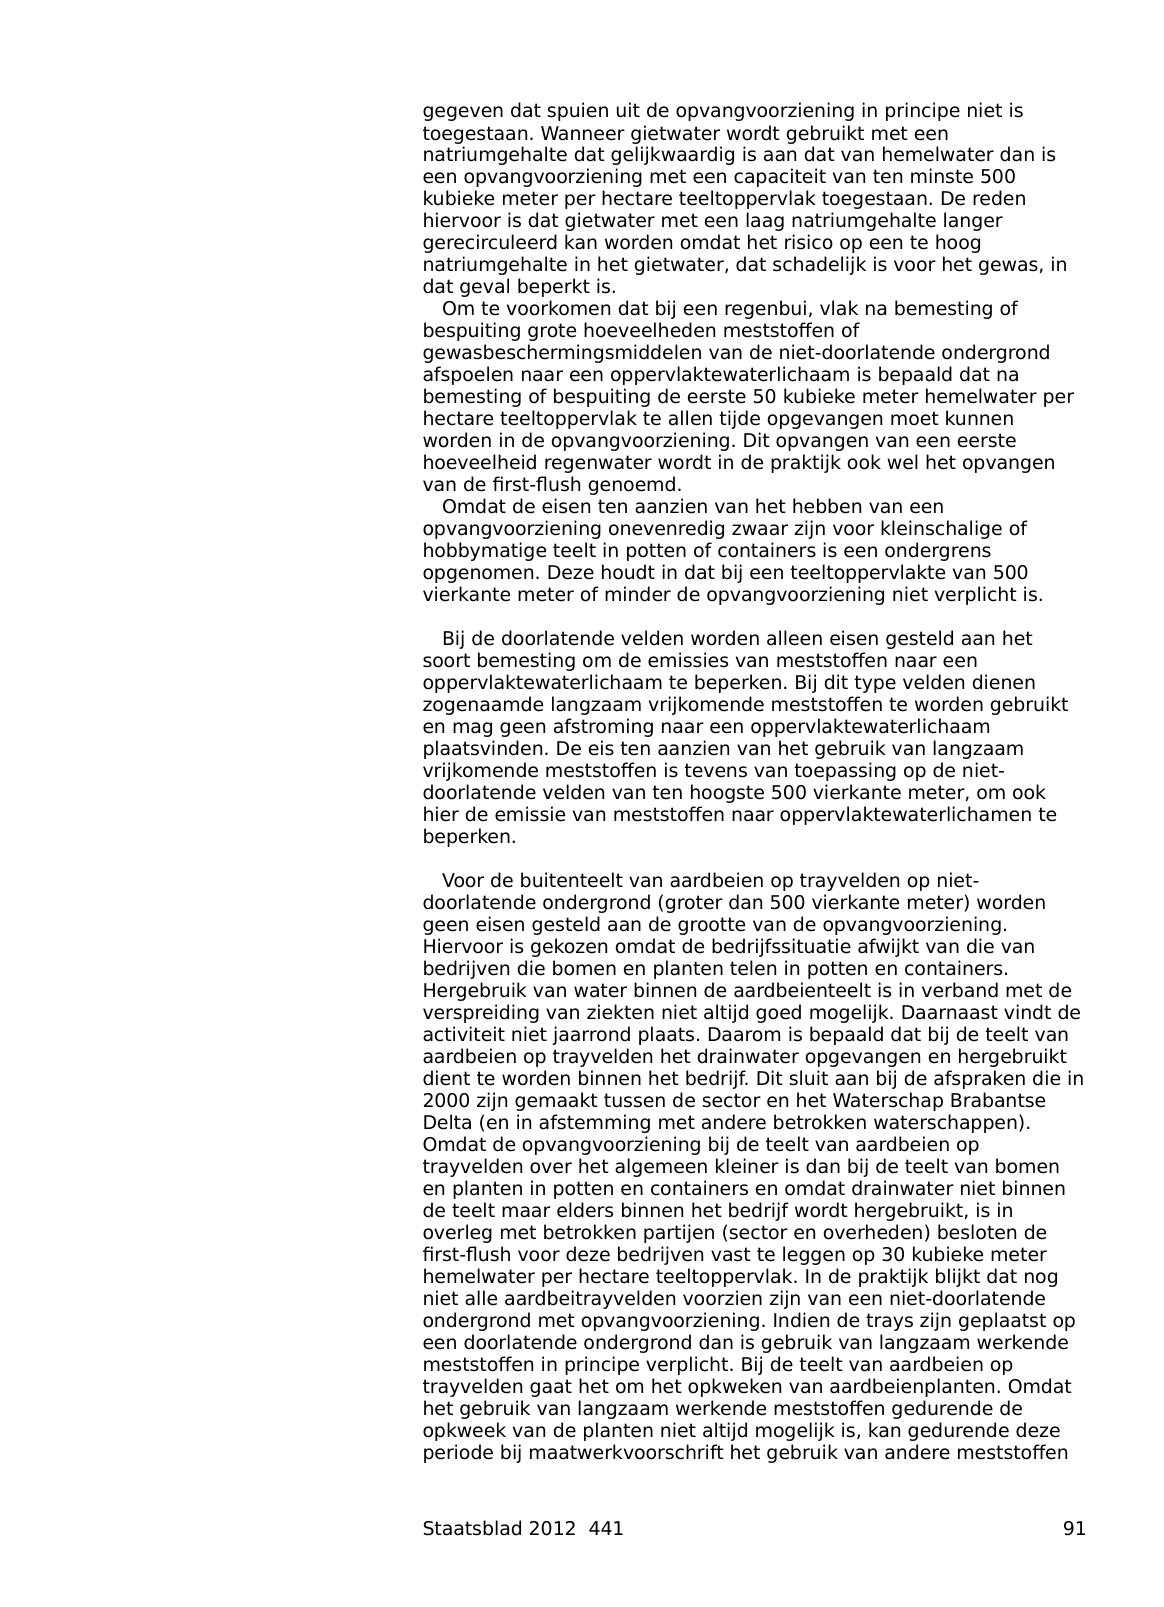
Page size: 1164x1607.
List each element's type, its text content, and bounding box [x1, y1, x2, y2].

text Omdat de eisen ten aanzien van het hebben van een opvangvoorziening onevenredig zwaar zijn voor kleinschalige of hobbymatige teelt in potten of containers is een ondergrens opgenomen. Deze houdt in dat bij een teeltoppervlakte van 500 vierkante meter of minder de opvangvoorziening niet verplicht is. [422, 496, 1087, 606]
text Voor de buitenteelt van aardbeien op trayvelden op niet-doorlatende ondergrond (groter dan 500 vierkante meter) worden geen eisen gesteld aan de grootte van de opvangvoorziening. Hiervoor is gekozen omdat de bedrijfssituatie afwijkt van die van bedrijven die bomen en planten telen in potten en containers. Hergebruik van water binnen de aardbeienteelt is in verband met de verspreiding van ziekten niet altijd goed mogelijk. Daarnaast vindt de activiteit niet jaarrond plaats. Daarom is bepaald dat bij de teelt van aardbeien op trayvelden het drainwater opgevangen en hergebruikt dient te worden binnen het bedrijf. Dit sluit aan bij de afspraken die in 2000 zijn gemaakt tussen de sector en het Waterschap Brabantse Delta (en in afstemming met andere betrokken waterschappen). Omdat de opvangvoorziening bij de teelt van aardbeien op trayvelden over het algemeen kleiner is dan bij de teelt van bomen en planten in potten en containers en omdat drainwater niet binnen de teelt maar elders binnen het bedrijf wordt hergebruikt, is in overleg met betrokken partijen (sector en overheden) besloten de first-flush voor deze bedrijven vast te leggen op 30 kubieke meter hemelwater per hectare teeltoppervlak. In de praktijk blijkt dat nog niet alle aardbeitrayvelden voorzien zijn van een niet-doorlatende ondergrond met opvangvoorziening. Indien de trays zijn geplaatst op een doorlatende ondergrond dan is gebruik van langzaam werkende meststoffen in principe verplicht. Bij de teelt van aardbeien op trayvelden gaat het om het opkweken van aardbeienplanten. Omdat het gebruik van langzaam werkende meststoffen gedurende de opkweek van de planten niet altijd mogelijk is, kan gedurende deze periode bij maatwerkvoorschrift het gebruik van andere meststoffen [422, 870, 1087, 1463]
text Om te voorkomen dat bij een regenbui, vlak na bemesting of bespuiting grote hoeveelheden meststoffen of gewasbeschermingsmiddelen van de niet-doorlatende ondergrond afspoelen naar een oppervlaktewaterlichaam is bepaald dat na bemesting of bespuiting de eerste 50 kubieke meter hemelwater per hectare teeltoppervlak te allen tijde opgevangen moet kunnen worden in de opvangvoorziening. Dit opvangen van een eerste hoeveelheid regenwater wordt in de praktijk ook wel het opvangen van de first-flush genoemd. [422, 298, 1087, 496]
text Bij de doorlatende velden worden alleen eisen gesteld aan het soort bemesting om de emissies van meststoffen naar een oppervlaktewaterlichaam te beperken. Bij dit type velden dienen zogenaamde langzaam vrijkomende meststoffen te worden gebruikt en mag geen afstroming naar een oppervlaktewaterlichaam plaatsvinden. De eis ten aanzien van het gebruik van langzaam vrijkomende meststoffen is tevens van toepassing op de niet-doorlatende velden van ten hoogste 500 vierkante meter, om ook hier de emissie van meststoffen naar oppervlaktewaterlichamen te beperken. [422, 628, 1087, 848]
text gegeven dat spuien uit de opvangvoorziening in principe niet is toegestaan. Wanneer gietwater wordt gebruikt met een natriumgehalte dat gelijkwaardig is aan dat van hemelwater dan is een opvangvoorziening met een capaciteit van ten minste 500 kubieke meter per hectare teeltoppervlak toegestaan. De reden hiervoor is dat gietwater met een laag natriumgehalte langer gerecirculeerd kan worden omdat het risico op een te hoog natriumgehalte in het gietwater, dat schadelijk is voor het gewas, in dat geval beperkt is. [422, 100, 1087, 298]
